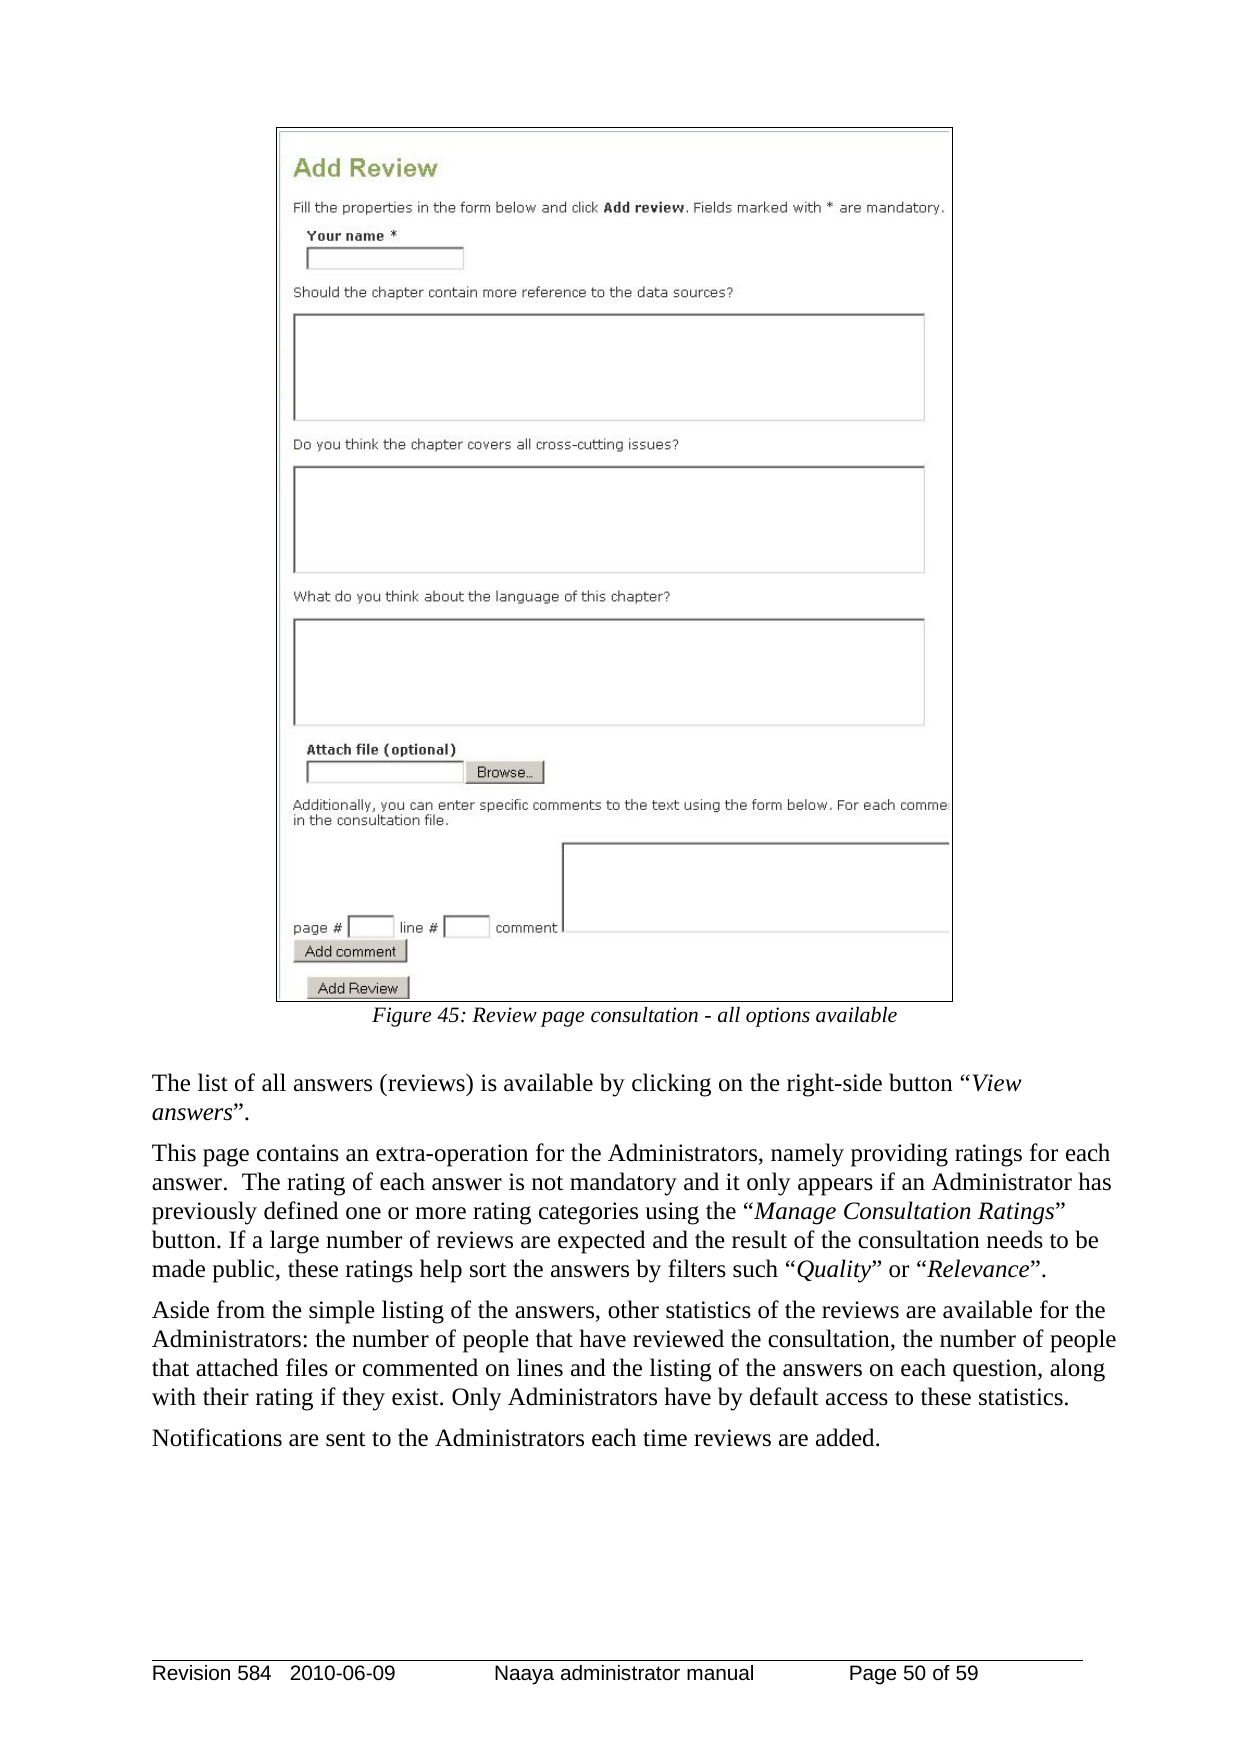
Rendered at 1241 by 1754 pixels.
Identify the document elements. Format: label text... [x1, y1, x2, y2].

text Figure 45: Review page consultation - all options available [176, 119, 1096, 1027]
text The list of all answers (reviews) is available by clicking on the right-side button “View answers”. [152, 1068, 1120, 1126]
picture [278, 130, 950, 999]
text This page contains an extra-operation for the Administrators, namely providing ratings for each answer. The rating of each answer is not mandatory and it only appears if an Administrator has previously defined one or more rating categories using the “Manage Consultation Ratings” button. If a large number of reviews are expected and the result of the consultation needs to be made public, these ratings help sort the answers by filters such “Quality” or “Relevance”. [152, 1138, 1120, 1283]
text Aside from the simple listing of the answers, other statistics of the reviews are available for the Administrators: the number of people that have reviewed the consultation, the number of people that attached files or commented on lines and the listing of the answers on each question, along with their rating if they exist. Only Administrators have by default access to these statistics. [152, 1295, 1120, 1411]
text Notifications are sent to the Administrators each time reviews are added. [152, 1423, 1120, 1452]
